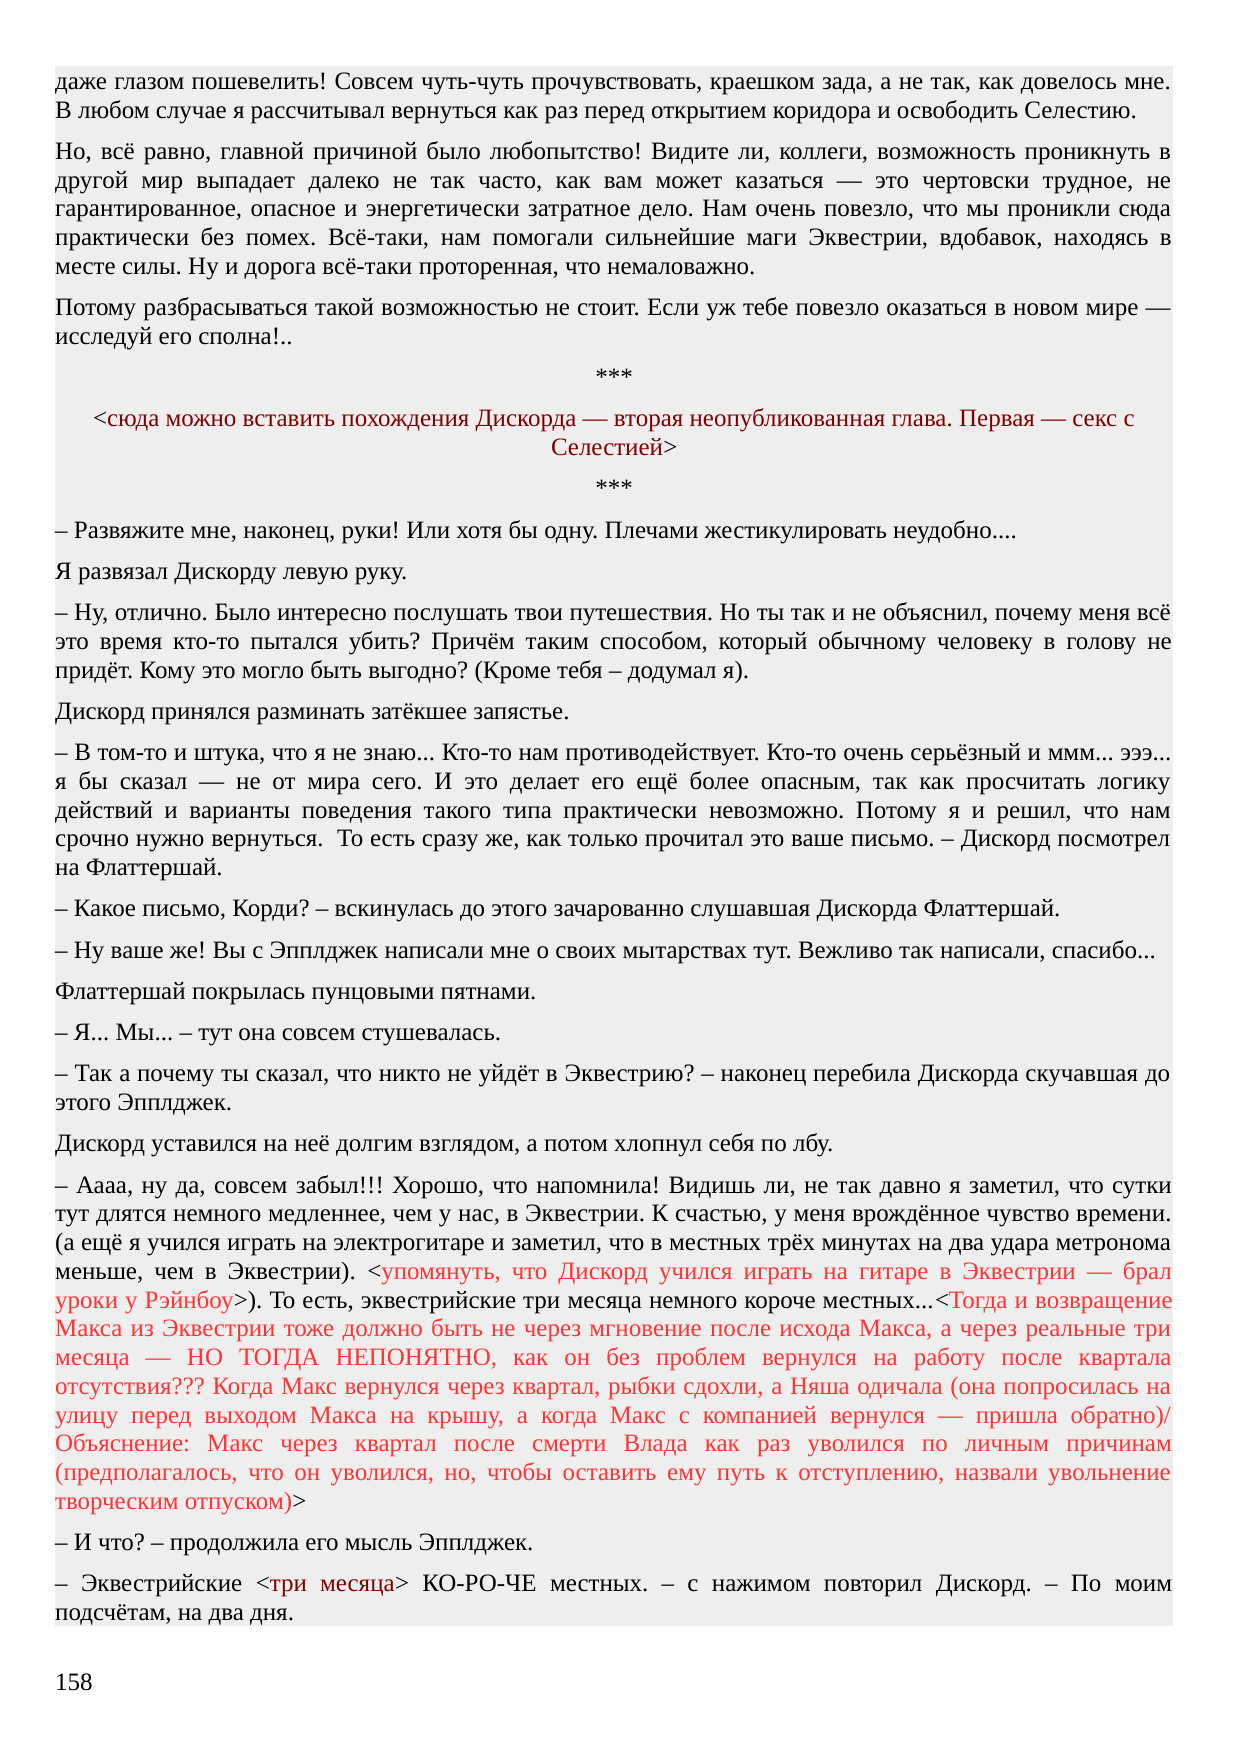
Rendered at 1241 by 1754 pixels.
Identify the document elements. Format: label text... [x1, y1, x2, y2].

text – Какое письмо, Корди? – вскинулась до этого зачарованно слушавшая Дискорда Флаттершай. [55, 893, 1173, 922]
text Но, всё равно, главной причиной было любопытство! Видите ли, коллеги, возможность проникнуть в другой мир выпадает далеко не так часто, как вам может казаться — это чертовски трудное, не гарантированное, опасное и энергетически затратное дело. Нам очень повезло, что мы проникли сюда практически без помех. Всё-таки, нам помогали сильнейшие маги Эквестрии, вдобавок, находясь в месте силы. Ну и дорога всё-таки проторенная, что немаловажно. [55, 136, 1173, 280]
text – Ну ваше же! Вы с Эпплджек написали мне о своих мытарствах тут. Вежливо так написали, спасибо... [55, 935, 1173, 963]
text – В том-то и штука, что я не знаю... Кто-то нам противодействует. Кто-то очень серьёзный и ммм... эээ... я бы сказал — не от мира сего. И это делает его ещё более опасным, так как просчитать логику действий и варианты поведения такого типа практически невозможно. Потому я и решил, что нам срочно нужно вернуться. То есть сразу же, как только прочитал это ваше письмо. – Дискорд посмотрел на Флаттершай. [55, 737, 1173, 881]
text – Так а почему ты сказал, что никто не уйдёт в Эквестрию? – наконец перебила Дискорда скучавшая до этого Эпплджек. [55, 1058, 1173, 1116]
text <сюда можно вставить похождения Дискорда — вторая неопубликованная глава. Первая — секс с Селестией> [55, 403, 1173, 461]
text *** [55, 362, 1173, 391]
text Потому разбрасываться такой возможностью не стоит. Если уж тебе повезло оказаться в новом мире — исследуй его сполна!.. [55, 292, 1173, 350]
text Дискорд принялся разминать затёкшее запястье. [55, 696, 1173, 725]
text Флаттершай покрылась пунцовыми пятнами. [55, 976, 1173, 1005]
text – Ну, отлично. Было интересно послушать твои путешествия. Но ты так и не объяснил, почему меня всё это время кто-то пытался убить? Причём таким способом, который обычному человеку в голову не придёт. Кому это могло быть выгодно? (Кроме тебя – додумал я). [55, 597, 1173, 683]
text Я развязал Дискорду левую руку. [55, 556, 1173, 585]
text Дискорд уставился на неё долгим взглядом, а потом хлопнул себя по лбу. [55, 1128, 1173, 1157]
text – Развяжите мне, наконец, руки! Или хотя бы одну. Плечами жестикулировать неудобно.... [55, 515, 1173, 543]
text – Я... Мы... – тут она совсем стушевалась. [55, 1017, 1173, 1046]
text даже глазом пошевелить! Совсем чуть-чуть прочувствовать, краешком зада, а не так, как довелось мне. В любом случае я рассчитывал вернуться как раз перед открытием коридора и освободить Селестию. [55, 66, 1173, 123]
text *** [55, 473, 1173, 502]
text – Аааа, ну да, совсем забыл!!! Хорошо, что напомнила! Видишь ли, не так давно я заметил, что сутки тут длятся немного медленнее, чем у нас, в Эквестрии. К счастью, у меня врождённое чувство времени. (а ещё я учился играть на электрогитаре и заметил, что в местных трёх минутах на два удара метронома меньше, чем в Эквестрии). <упомянуть, что Дискорд учился играть на гитаре в Эквестрии — брал уроки у Рэйнбоу>). То есть, эквестрийские три месяца немного короче местных...<Тогда и возвращение Макса из Эквестрии тоже должно быть не через мгновение после исхода Макса, а через реальные три месяца — НО ТОГДА НЕПОНЯТНО, как он без проблем вернулся на работу после квартала отсутствия??? Когда Макс вернулся через квартал, рыбки сдохли, а Няша одичала (она попросилась на улицу перед выходом Макса на крышу, а когда Макс с компанией вернулся — пришла обратно)/ Объяснение: Макс через квартал после смерти Влада как раз уволился по личным причинам (предполагалось, что он уволился, но, чтобы оставить ему путь к отступлению, назвали увольнение творческим отпуском)> [55, 1170, 1173, 1515]
text – Эквестрийские <три месяца> КО-РО-ЧЕ местных. – с нажимом повторил Дискорд. – По моим подсчётам, на два дня. [55, 1568, 1173, 1626]
text – И что? – продолжила его мысль Эпплджек. [55, 1527, 1173, 1556]
